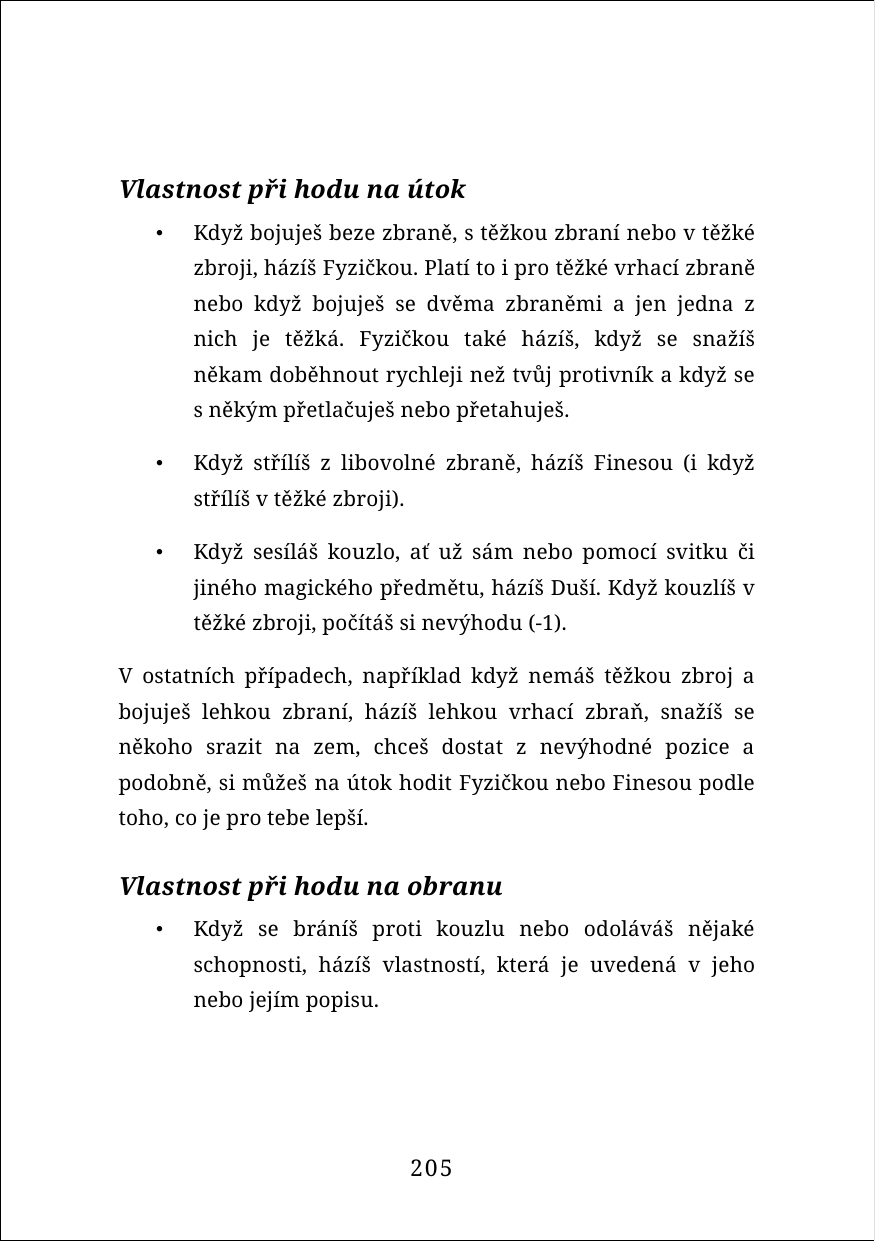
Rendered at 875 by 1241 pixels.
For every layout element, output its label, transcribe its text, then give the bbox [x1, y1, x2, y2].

list Když střílíš z libovolné zbraně, házíš Finesou (i když střílíš v těžké zbroji). [156, 448, 756, 512]
list Když sesíláš kouzlo, ať už sám nebo pomocí svitku či jiného magického předmětu, házíš Duší. Když kouzlíš v těžké zbroji, počítáš si nevýhodu (-1). [156, 537, 756, 637]
text V ostatních případech, například když nemáš těžkou zbroj a bojuješ lehkou zbraní, házíš lehkou vrhací zbraň, snažíš se někoho srazit na zem, chceš dostat z nevýhodné pozice a podobně, si můžeš na útok hodit Fyzičkou nebo Finesou podle toho, co je pro tebe lepší. [118, 661, 756, 832]
subtitle Vlastnost při hodu na obranu [118, 868, 756, 903]
list Když bojuješ beze zbraně, s těžkou zbraní nebo v těžké zbroji, házíš Fyzičkou. Platí to i pro těžké vrhací zbraně nebo když bojuješ se dvěma zbraněmi a jen jedna z nich je těžká. Fyzičkou také házíš, když se snažíš někam doběhnout rychleji než tvůj protivník a když se s někým přetlačuješ nebo přetahuješ. [156, 218, 756, 424]
subtitle Vlastnost při hodu na útok [118, 172, 756, 206]
list Když se bráníš proti kouzlu nebo odoláváš nějaké schopnosti, házíš vlastností, která je uvedená v jeho nebo jejím popisu. [156, 914, 756, 1014]
